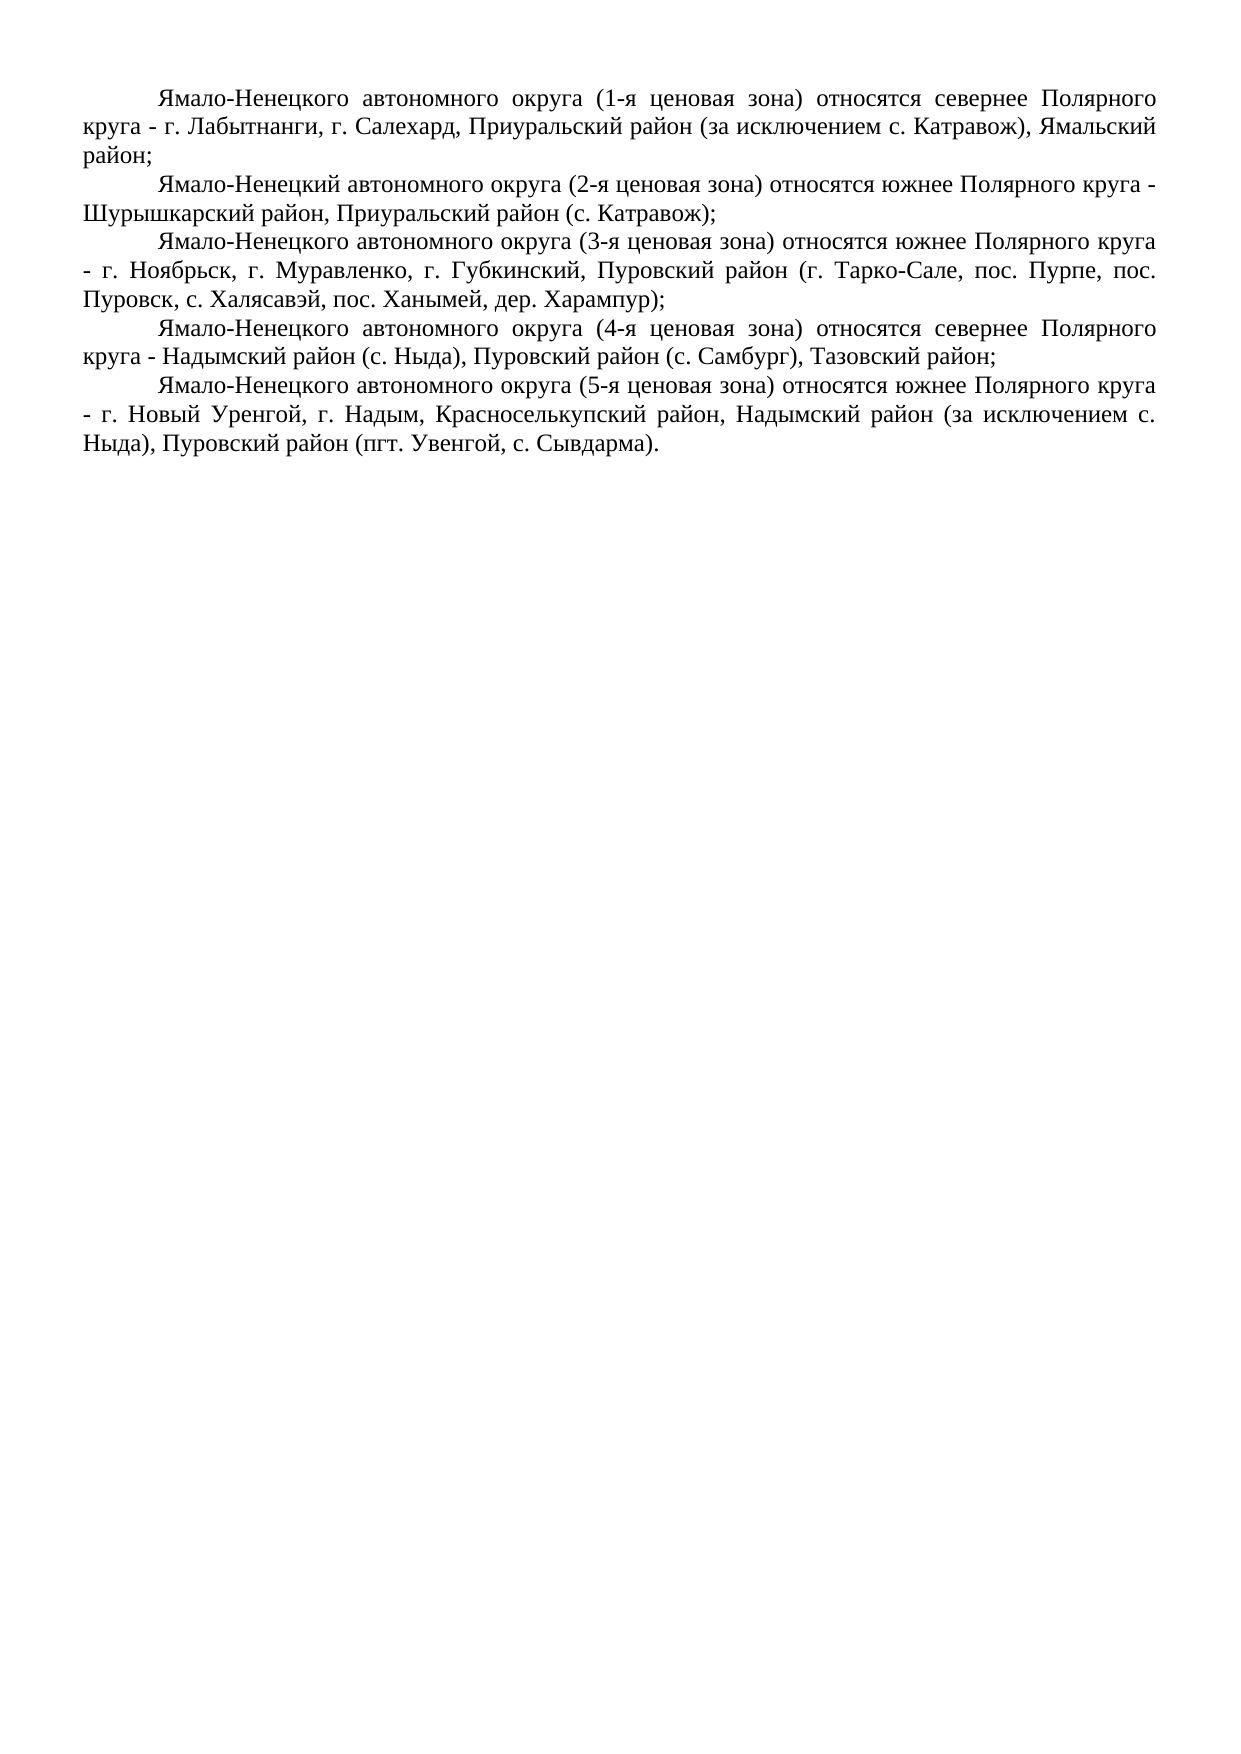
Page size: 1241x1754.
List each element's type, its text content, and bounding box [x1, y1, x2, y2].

text Ямало-Ненецкого автономного округа (4-я ценовая зона) относятся севернее Полярного круга - Надымский район (с. Ныда), Пуровский район (с. Самбург), Тазовский район; [83, 313, 1157, 370]
text Ямало-Ненецкого автономного округа (1-я ценовая зона) относятся севернее Полярного круга - г. Лабытнанги, г. Салехард, Приуральский район (за исключением с. Катравож), Ямальский район; [83, 83, 1157, 169]
text Ямало-Ненецкого автономного округа (5-я ценовая зона) относятся южнее Полярного круга - г. Новый Уренгой, г. Надым, Красноселькупский район, Надымский район (за исключением с. Ныда), Пуровский район (пгт. Увенгой, с. Сывдарма). [83, 370, 1157, 456]
text Ямало-Ненецкий автономного округа (2-я ценовая зона) относятся южнее Полярного круга - Шурышкарский район, Приуральский район (с. Катравож); [83, 169, 1157, 226]
text Ямало-Ненецкого автономного округа (3-я ценовая зона) относятся южнее Полярного круга - г. Ноябрьск, г. Муравленко, г. Губкинский, Пуровский район (г. Тарко-Сале, пос. Пурпе, пос. Пуровск, с. Халясавэй, пос. Ханымей, дер. Харампур); [83, 226, 1157, 313]
